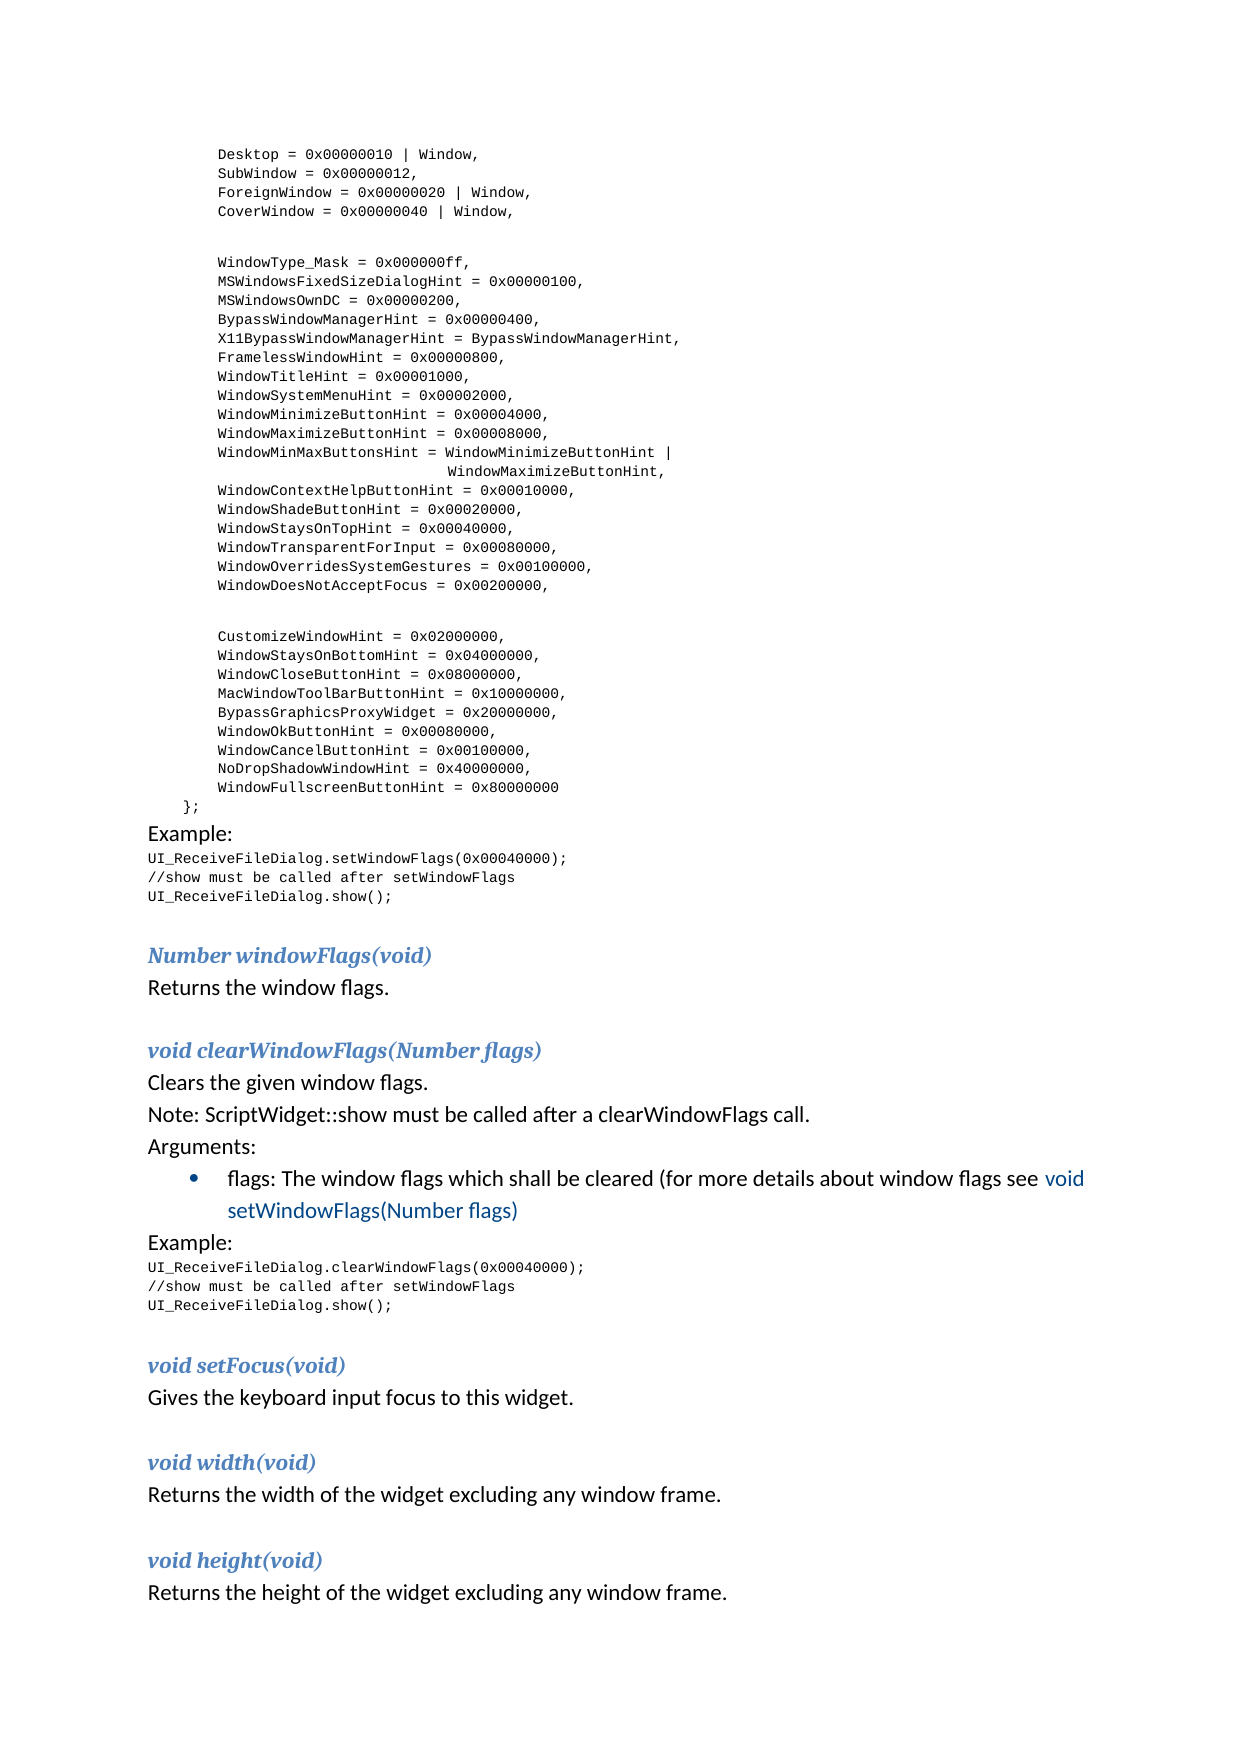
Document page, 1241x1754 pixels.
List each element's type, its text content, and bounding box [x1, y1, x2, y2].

text WindowMinMaxButtonsHint = WindowMinimizeButtonHint | WindowMaximizeButtonHint, [148, 445, 1093, 481]
text WindowType_Mask = 0x000000ff, [148, 256, 1093, 272]
text WindowDoesNotAcceptFocus = 0x00200000, [148, 578, 1093, 594]
text Returns the window flags. [148, 973, 1093, 1001]
text WindowContextHelpButtonHint = 0x00010000, [148, 483, 1093, 500]
text WindowCancelButtonHint = 0x00100000, [148, 743, 1093, 759]
text FramelessWindowHint = 0x00000800, [148, 350, 1093, 367]
text Example: [148, 819, 1093, 847]
text UI_ReceiveFileDialog.show(); [148, 1299, 1093, 1315]
text WindowMaximizeButtonHint = 0x00008000, [148, 426, 1093, 443]
text WindowShadeButtonHint = 0x00020000, [148, 502, 1093, 519]
text Example: [148, 1228, 1093, 1257]
text WindowStaysOnTopHint = 0x00040000, [148, 521, 1093, 538]
text Returns the width of the widget excluding any window frame. [148, 1480, 1093, 1508]
text WindowTitleHint = 0x00001000, [148, 369, 1093, 386]
text SubWindow = 0x00000012, [148, 167, 1093, 183]
text Note: ScriptWidget::show must be called after a clearWindowFlags call. [148, 1100, 1093, 1128]
text WindowSystemMenuHint = 0x00002000, [148, 388, 1093, 405]
text }; [148, 800, 1093, 816]
subtitle Number windowFlags(void) [148, 943, 1093, 969]
text Returns the height of the widget excluding any window frame. [148, 1578, 1093, 1606]
text MSWindowsFixedSizeDialogHint = 0x00000100, [148, 274, 1093, 291]
text MSWindowsOwnDC = 0x00000200, [148, 293, 1093, 310]
text Arguments: [148, 1132, 1093, 1160]
subtitle void setFocus(void) [148, 1353, 1093, 1379]
text //show must be called after setWindowFlags [148, 1280, 1093, 1296]
text X11BypassWindowManagerHint = BypassWindowManagerHint, [148, 331, 1093, 348]
text WindowMinimizeButtonHint = 0x00004000, [148, 407, 1093, 424]
text WindowStaysOnBottomHint = 0x04000000, [148, 648, 1093, 664]
text //show must be called after setWindowFlags [148, 870, 1093, 886]
text NoDropShadowWindowHint = 0x40000000, [148, 762, 1093, 778]
list flags: The window flags which shall be cleared (for more details about window flags see void setWindowFlags(Number flags) [190, 1164, 1093, 1224]
text WindowOkButtonHint = 0x00080000, [148, 724, 1093, 740]
text WindowCloseButtonHint = 0x08000000, [148, 667, 1093, 683]
text UI_ReceiveFileDialog.setWindowFlags(0x00040000); [148, 851, 1093, 867]
text CustomizeWindowHint = 0x02000000, [148, 629, 1093, 646]
text WindowFullscreenButtonHint = 0x80000000 [148, 781, 1093, 797]
text WindowTransparentForInput = 0x00080000, [148, 540, 1093, 557]
text BypassWindowManagerHint = 0x00000400, [148, 312, 1093, 329]
text UI_ReceiveFileDialog.show(); [148, 889, 1093, 905]
text UI_ReceiveFileDialog.clearWindowFlags(0x00040000); [148, 1261, 1093, 1277]
subtitle void width(void) [148, 1450, 1093, 1477]
subtitle void height(void) [148, 1548, 1093, 1574]
text MacWindowToolBarButtonHint = 0x10000000, [148, 686, 1093, 702]
subtitle void clearWindowFlags(Number flags) [148, 1037, 1093, 1064]
text WindowOverridesSystemGestures = 0x00100000, [148, 559, 1093, 576]
text Clears the given window flags. [148, 1068, 1093, 1096]
text ForeignWindow = 0x00000020 | Window, [148, 186, 1093, 202]
text BypassGraphicsProxyWidget = 0x20000000, [148, 705, 1093, 721]
text Gives the keyboard input focus to this widget. [148, 1383, 1093, 1411]
text CoverWindow = 0x00000040 | Window, [148, 204, 1093, 221]
text Desktop = 0x00000010 | Window, [148, 148, 1093, 164]
